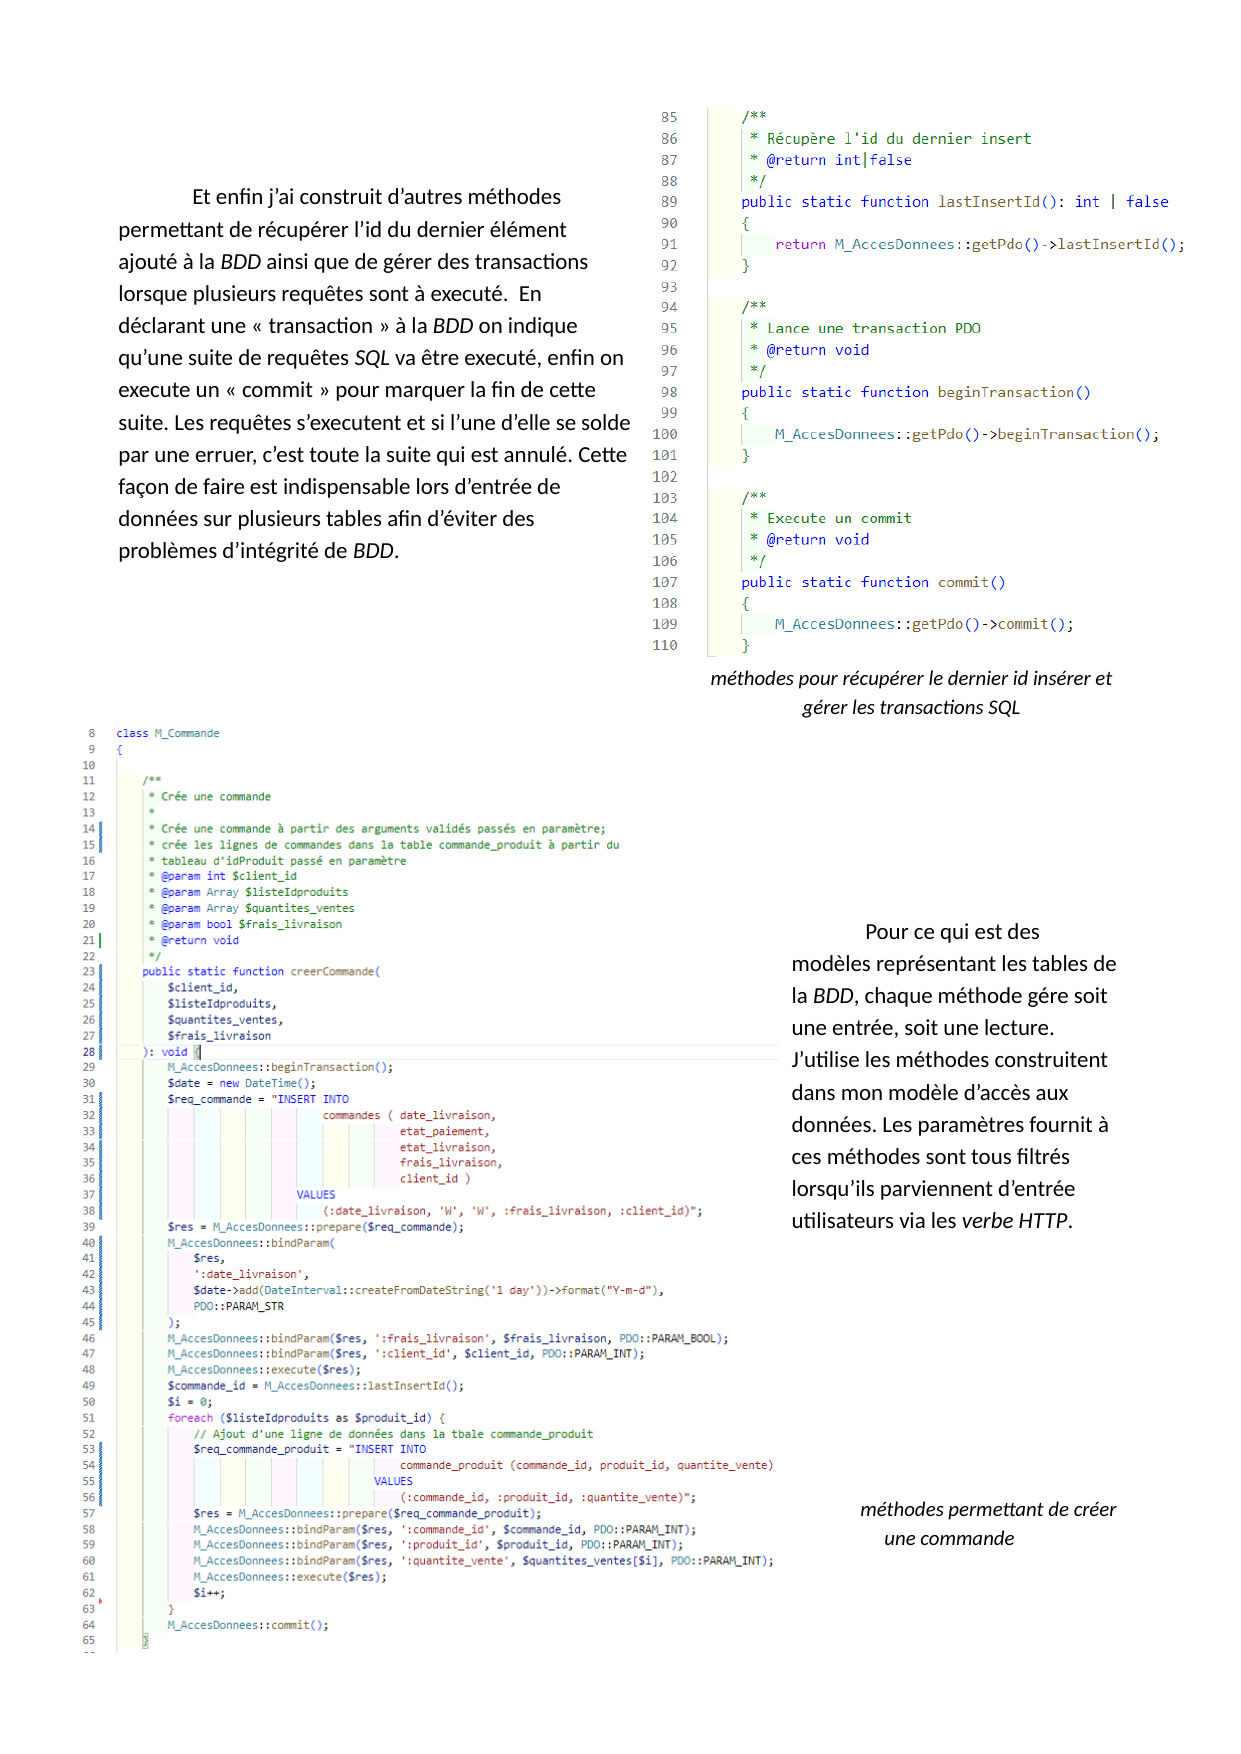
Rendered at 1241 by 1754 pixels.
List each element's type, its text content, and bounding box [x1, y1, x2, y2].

text méthodes permettant de créer une commande [779, 1496, 1122, 1551]
text Pour ce qui est des modèles représentant les tables de la BDD, chaque méthode gére soit une entrée, soit une lecture. J’utilise les méthodes construitent dans mon modèle d’accès aux données. Les paramètres fournit à ces méthodes sont tous filtrés lorsqu’ils parviennent d’entrée utilisateurs via les verbe HTTP. [791, 917, 1122, 1234]
picture [650, 108, 1195, 657]
text Et enfin j’ai construit d’autres méthodes permettant de récupérer l’id du dernier élément ajouté à la BDD ainsi que de gérer des transactions lorsque plusieurs requêtes sont à executé. En déclarant une « transaction » à la BDD on indique qu’une suite de requêtes SQL va être executé, enfin on execute un « commit » pour marquer la fin de cette suite. Les requêtes s’executent et si l’une d’elle se solde par une erruer, c’est toute la suite qui est annulé. Cette façon de faire est indispensable lors d’entrée de données sur plusieurs tables afin d’éviter des problèmes d’intégrité de BDD. [118, 182, 632, 564]
text méthodes pour récupérer le dernier id insérer et gérer les transactions SQL [703, 665, 1122, 720]
picture [79, 725, 779, 1653]
